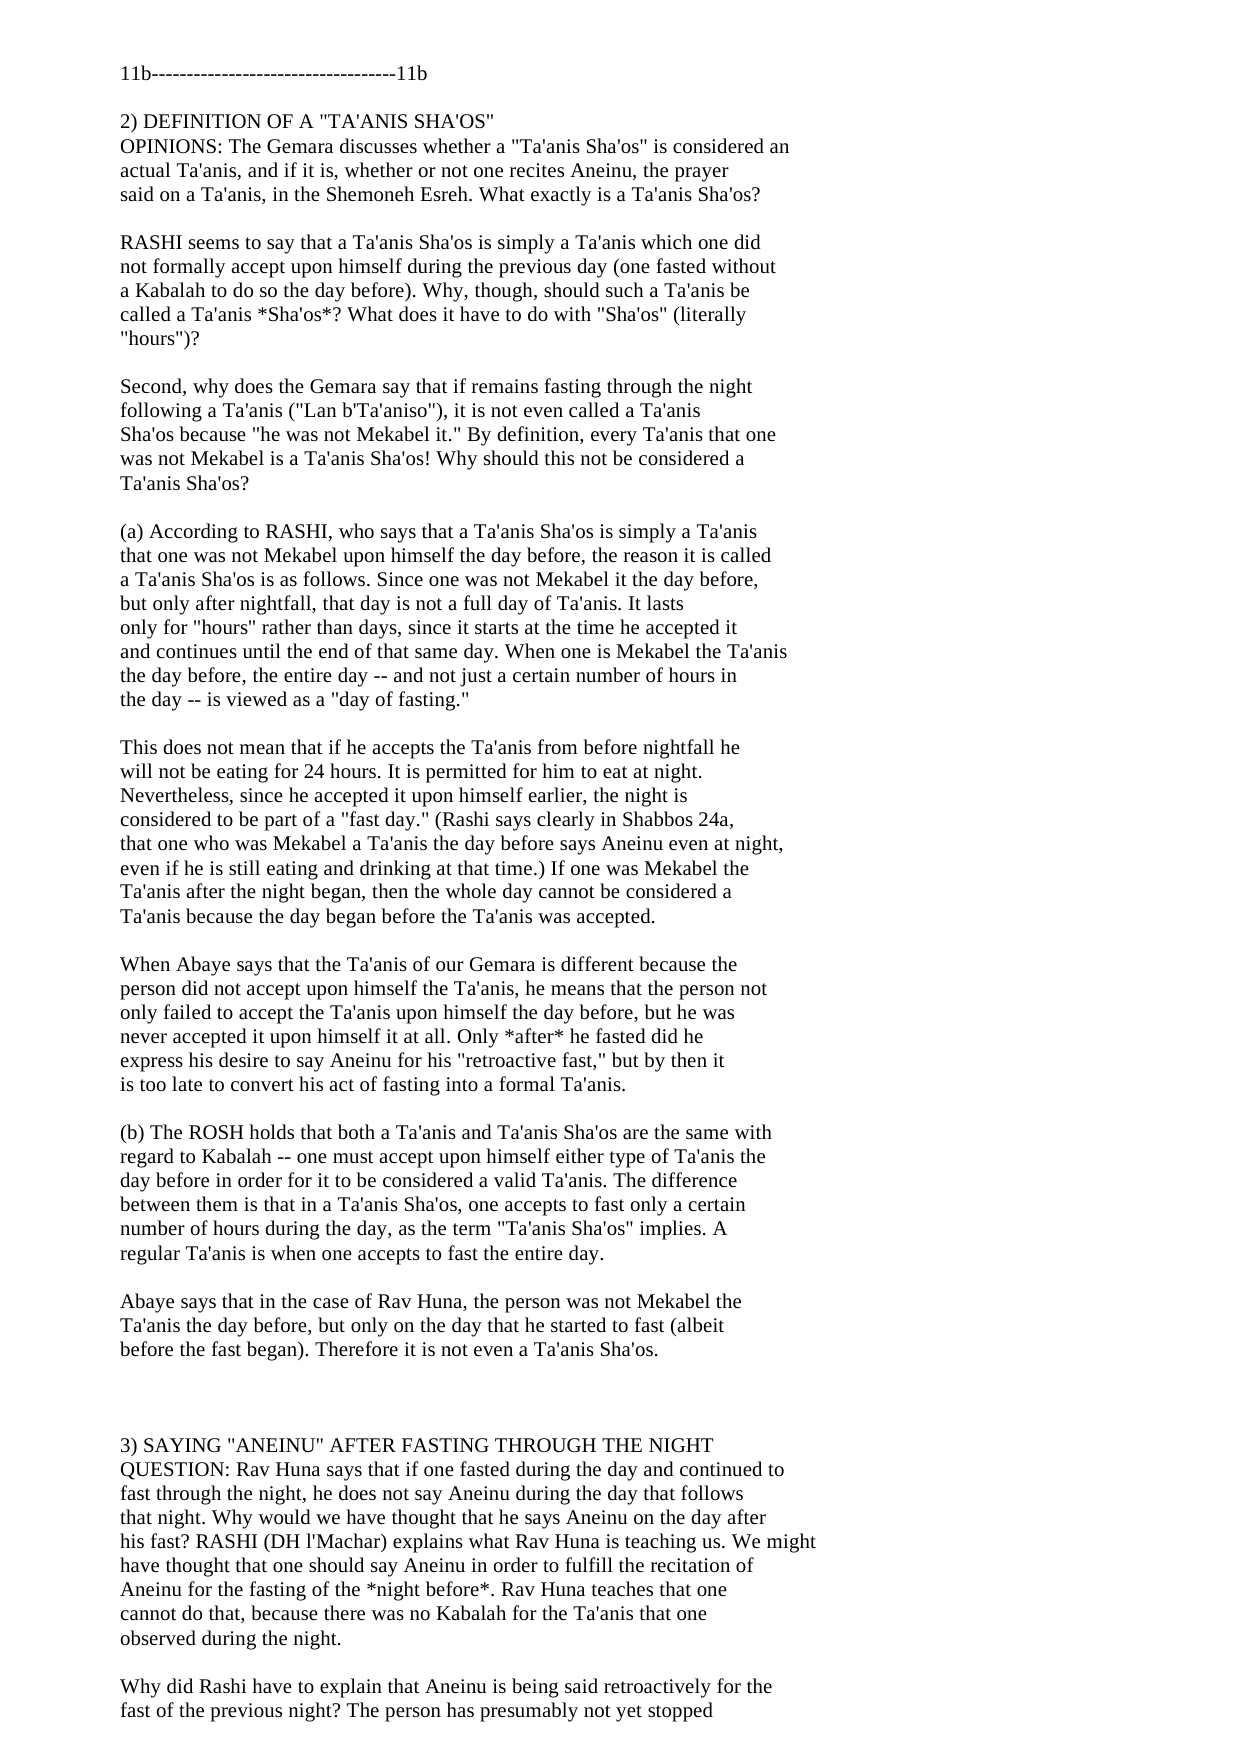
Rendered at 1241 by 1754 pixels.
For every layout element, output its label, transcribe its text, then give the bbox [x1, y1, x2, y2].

text express his desire to say Aneinu for his "retroactive fast," but by then it [120, 1048, 1090, 1072]
text Ta'anis the day before, but only on the day that he started to fast (albeit [120, 1312, 1090, 1337]
text that one was not Mekabel upon himself the day before, the reason it is called [120, 542, 1090, 567]
text that night. Why would we have thought that he says Aneinu on the day after [120, 1505, 1090, 1529]
text is too late to convert his act of fasting into a formal Ta'anis. [120, 1072, 1090, 1096]
text the day before, the entire day -- and not just a certain number of hours in [120, 663, 1090, 687]
text a Kabalah to do so the day before). Why, though, should such a Ta'anis be [120, 278, 1090, 302]
text but only after nightfall, that day is not a full day of Ta'anis. It lasts [120, 591, 1090, 615]
text fast of the previous night? The person has presumably not yet stopped [120, 1697, 1090, 1722]
text cannot do that, because there was no Kabalah for the Ta'anis that one [120, 1601, 1090, 1625]
text called a Ta'anis *Sha'os*? What does it have to do with "Sha'os" (literally [120, 302, 1090, 326]
text day before in order for it to be considered a valid Ta'anis. The difference [120, 1168, 1090, 1192]
text (a) According to RASHI, who says that a Ta'anis Sha'os is simply a Ta'anis [120, 518, 1090, 542]
text When Abaye says that the Ta'anis of our Gemara is different because the [120, 952, 1090, 976]
text said on a Ta'anis, in the Shemoneh Esreh. What exactly is a Ta'anis Sha'os? [120, 182, 1090, 206]
text never accepted it upon himself it at all. Only *after* he fasted did he [120, 1024, 1090, 1048]
text only failed to accept the Ta'anis upon himself the day before, but he was [120, 1000, 1090, 1024]
text 2) DEFINITION OF A "TA'ANIS SHA'OS" [120, 109, 1090, 133]
text Aneinu for the fasting of the *night before*. Rav Huna teaches that one [120, 1577, 1090, 1601]
text the day -- is viewed as a "day of fasting." [120, 687, 1090, 711]
text Nevertheless, since he accepted it upon himself earlier, the night is [120, 783, 1090, 807]
text number of hours during the day, as the term "Ta'anis Sha'os" implies. A [120, 1216, 1090, 1240]
text Ta'anis after the night began, then the whole day cannot be considered a [120, 879, 1090, 903]
text Second, why does the Gemara say that if remains fasting through the night [120, 374, 1090, 398]
text OPINIONS: The Gemara discusses whether a "Ta'anis Sha'os" is considered an [120, 133, 1090, 157]
text RASHI seems to say that a Ta'anis Sha'os is simply a Ta'anis which one did [120, 230, 1090, 254]
text even if he is still eating and drinking at that time.) If one was Mekabel the [120, 855, 1090, 879]
text (b) The ROSH holds that both a Ta'anis and Ta'anis Sha'os are the same with [120, 1120, 1090, 1144]
text observed during the night. [120, 1625, 1090, 1649]
text Ta'anis Sha'os? [120, 470, 1090, 494]
text that one who was Mekabel a Ta'anis the day before says Aneinu even at night, [120, 831, 1090, 855]
text Sha'os because "he was not Mekabel it." By definition, every Ta'anis that one [120, 422, 1090, 446]
text regard to Kabalah -- one must accept upon himself either type of Ta'anis the [120, 1144, 1090, 1168]
text and continues until the end of that same day. When one is Mekabel the Ta'anis [120, 639, 1090, 663]
text person did not accept upon himself the Ta'anis, he means that the person not [120, 976, 1090, 1000]
text QUESTION: Rav Huna says that if one fasted during the day and continued to [120, 1457, 1090, 1481]
text fast through the night, he does not say Aneinu during the day that follows [120, 1481, 1090, 1505]
text "hours")? [120, 326, 1090, 350]
text between them is that in a Ta'anis Sha'os, one accepts to fast only a certain [120, 1192, 1090, 1216]
text Ta'anis because the day began before the Ta'anis was accepted. [120, 903, 1090, 927]
text a Ta'anis Sha'os is as follows. Since one was not Mekabel it the day before, [120, 567, 1090, 591]
text Abaye says that in the case of Rav Huna, the person was not Mekabel the [120, 1288, 1090, 1312]
text considered to be part of a "fast day." (Rashi says clearly in Shabbos 24a, [120, 807, 1090, 831]
text not formally accept upon himself during the previous day (one fasted without [120, 254, 1090, 278]
text actual Ta'anis, and if it is, whether or not one recites Aneinu, the prayer [120, 157, 1090, 182]
text only for "hours" rather than days, since it starts at the time he accepted it [120, 615, 1090, 639]
text have thought that one should say Aneinu in order to fulfill the recitation of [120, 1553, 1090, 1577]
text was not Mekabel is a Ta'anis Sha'os! Why should this not be considered a [120, 446, 1090, 470]
text This does not mean that if he accepts the Ta'anis from before nightfall he [120, 735, 1090, 759]
text regular Ta'anis is when one accepts to fast the entire day. [120, 1240, 1090, 1264]
text his fast? RASHI (DH l'Machar) explains what Rav Huna is teaching us. We might [120, 1529, 1090, 1553]
text will not be eating for 24 hours. It is permitted for him to eat at night. [120, 759, 1090, 783]
text before the fast began). Therefore it is not even a Ta'anis Sha'os. [120, 1337, 1090, 1361]
text 3) SAYING "ANEINU" AFTER FASTING THROUGH THE NIGHT [120, 1433, 1090, 1457]
text 11b-----------------------------------11b [120, 61, 1090, 85]
text Why did Rashi have to explain that Aneinu is being said retroactively for the [120, 1673, 1090, 1697]
text following a Ta'anis ("Lan b'Ta'aniso"), it is not even called a Ta'anis [120, 398, 1090, 422]
